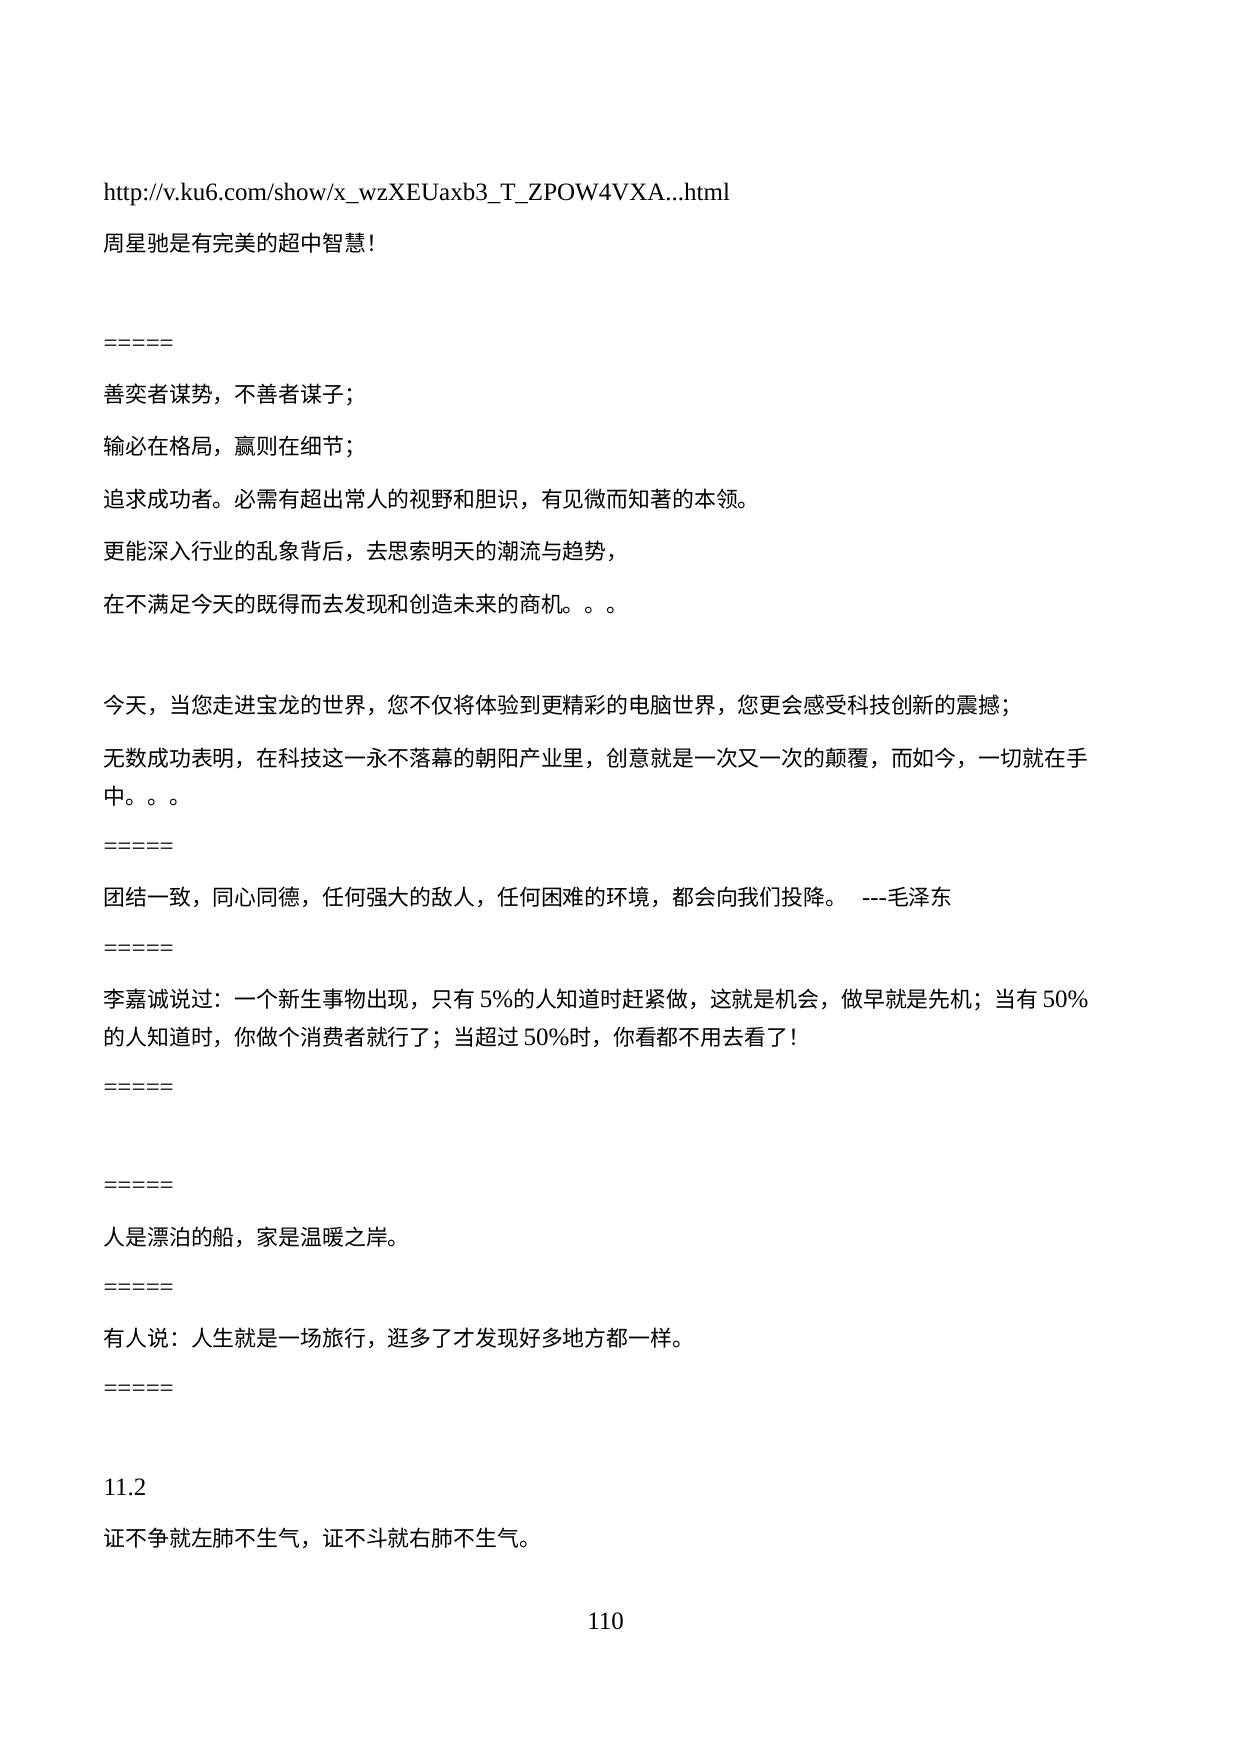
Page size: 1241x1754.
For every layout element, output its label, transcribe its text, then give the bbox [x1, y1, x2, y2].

text 有人说：人生就是一场旅行，逛多了才发现好多地方都一样。 [103, 1321, 1107, 1353]
text 周星驰是有完美的超中智慧！ [103, 226, 1107, 258]
text ===== [103, 831, 1107, 860]
text 今天，当您走进宝龙的世界，您不仅将体验到更精彩的电脑世界，您更会感受科技创新的震撼； [103, 688, 1107, 720]
text ===== [103, 1373, 1107, 1402]
text ===== [103, 1072, 1107, 1101]
text 追求成功者。必需有超出常人的视野和胆识，有见微而知著的本领。 [103, 482, 1107, 513]
text 团结一致，同心同德，任何强大的敌人，任何困难的环境，都会向我们投降。 ---毛泽东 [103, 880, 1107, 912]
text ===== [103, 328, 1107, 356]
text 输必在格局，赢则在细节； [103, 429, 1107, 461]
text ===== [103, 1272, 1107, 1301]
text 李嘉诚说过：一个新生事物出现，只有5%的人知道时赶紧做，这就是机会，做早就是先机；当有50%的人知道时，你做个消费者就行了；当超过50%时，你看都不用去看了！ [103, 982, 1107, 1051]
text http://v.ku6.com/show/x_wzXEUaxb3_T_ZPOW4VXA...html [103, 177, 1107, 206]
text 在不满足今天的既得而去发现和创造未来的商机。。。 [103, 587, 1107, 618]
text 无数成功表明，在科技这一永不落幕的朝阳产业里，创意就是一次又一次的颠覆，而如今，一切就在手中。。。 [103, 741, 1107, 810]
text 11.2 [103, 1472, 1107, 1500]
text ===== [103, 1170, 1107, 1199]
text 人是漂泊的船，家是温暖之岸。 [103, 1219, 1107, 1251]
text 证不争就左肺不生气，证不斗就右肺不生气。 [103, 1521, 1107, 1552]
text 善奕者谋势，不善者谋子； [103, 377, 1107, 408]
text ===== [103, 933, 1107, 962]
text 更能深入行业的乱象背后，去思索明天的潮流与趋势， [103, 534, 1107, 566]
